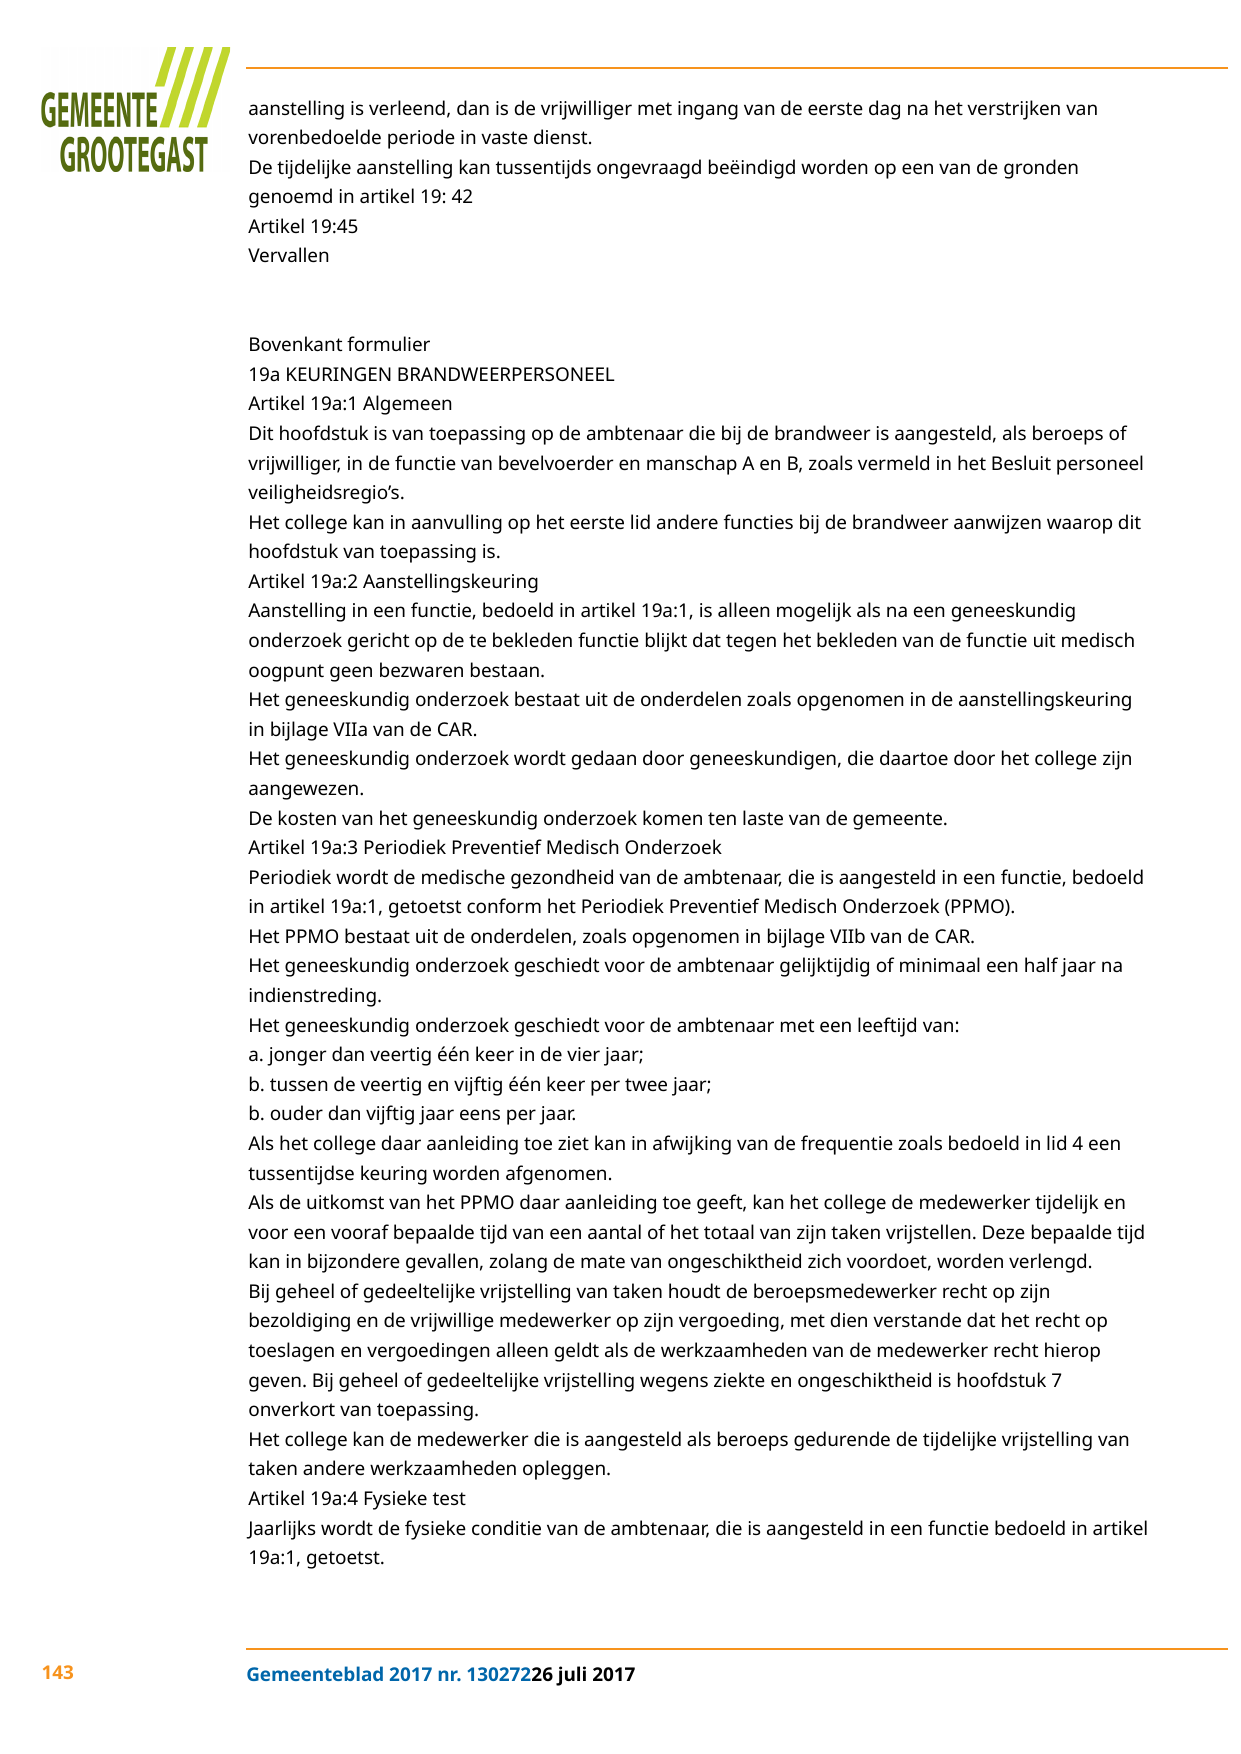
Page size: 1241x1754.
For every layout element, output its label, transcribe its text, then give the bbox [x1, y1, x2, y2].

text Het college kan in aanvulling op het eerste lid andere functies bij de brandweer aanwijzen waarop dit hoofdstuk van toepassing is. [248, 509, 1152, 564]
text Jaarlijks wordt de fysieke conditie van de ambtenaar, die is aangesteld in een functie bedoeld in artikel 19a:1, getoetst. [248, 1515, 1152, 1570]
text Als de uitkomst van het PPMO daar aanleiding toe geeft, kan het college de medewerker tijdelijk en voor een vooraf bepaalde tijd van een aantal of het totaal van zijn taken vrijstellen. Deze bepaalde tijd kan in bijzondere gevallen, zolang de mate van ongeschiktheid zich voordoet, worden verlengd. [248, 1189, 1152, 1274]
text a. jonger dan veertig één keer in de vier jaar; [248, 1041, 1152, 1067]
text Vervallen [248, 243, 1152, 268]
text Periodiek wordt de medische gezondheid van de ambtenaar, die is aangesteld in een functie, bedoeld in artikel 19a:1, getoetst conform het Periodiek Preventief Medisch Onderzoek (PPMO). [248, 864, 1152, 919]
text 19a KEURINGEN BRANDWEERPERSONEEL [248, 361, 1152, 387]
text Aanstelling in een functie, bedoeld in artikel 19a:1, is alleen mogelijk als na een geneeskundig onderzoek gericht op de te bekleden functie blijkt dat tegen het bekleden van de functie uit medisch oogpunt geen bezwaren bestaan. [248, 598, 1152, 683]
text Artikel 19a:2 Aanstellingskeuring [248, 568, 1152, 594]
text Het geneeskundig onderzoek geschiedt voor de ambtenaar met een leeftijd van: [248, 1012, 1152, 1038]
text b. ouder dan vijftig jaar eens per jaar. [248, 1101, 1152, 1126]
text De tijdelijke aanstelling kan tussentijds ongevraagd beëindigd worden op een van de gronden genoemd in artikel 19: 42 [248, 154, 1152, 209]
text aanstelling is verleend, dan is de vrijwilliger met ingang van de eerste dag na het verstrijken van vorenbedoelde periode in vaste dienst. [248, 95, 1152, 150]
text Bovenkant formulier [248, 331, 1152, 357]
text b. tussen de veertig en vijftig één keer per twee jaar; [248, 1071, 1152, 1097]
text Het PPMO bestaat uit de onderdelen, zoals opgenomen in bijlage VIIb van de CAR. [248, 923, 1152, 949]
text Bij geheel of gedeeltelijke vrijstelling van taken houdt de beroepsmedewerker recht op zijn bezoldiging en de vrijwillige medewerker op zijn vergoeding, met dien verstande dat het recht op toeslagen en vergoedingen alleen geldt als de werkzaamheden van de medewerker recht hierop geven. Bij geheel of gedeeltelijke vrijstelling wegens ziekte en ongeschiktheid is hoofdstuk 7 onverkort van toepassing. [248, 1278, 1152, 1422]
text Artikel 19a:3 Periodiek Preventief Medisch Onderzoek [248, 834, 1152, 860]
text Artikel 19:45 [248, 213, 1152, 239]
text De kosten van het geneeskundig onderzoek komen ten laste van de gemeente. [248, 805, 1152, 831]
text Het geneeskundig onderzoek wordt gedaan door geneeskundigen, die daartoe door het college zijn aangewezen. [248, 746, 1152, 801]
text Dit hoofdstuk is van toepassing op de ambtenaar die bij de brandweer is aangesteld, als beroeps of vrijwilliger, in de functie van bevelvoerder en manschap A en B, zoals vermeld in het Besluit personeel veiligheidsregio’s. [248, 420, 1152, 505]
text Artikel 19a:4 Fysieke test [248, 1485, 1152, 1511]
text Het geneeskundig onderzoek bestaat uit de onderdelen zoals opgenomen in de aanstellingskeuring in bijlage VIIa van de CAR. [248, 686, 1152, 742]
picture [41, 47, 231, 172]
text Het geneeskundig onderzoek geschiedt voor de ambtenaar gelijktijdig of minimaal een half jaar na indienstreding. [248, 953, 1152, 1008]
text Als het college daar aanleiding toe ziet kan in afwijking van de frequentie zoals bedoeld in lid 4 een tussentijdse keuring worden afgenomen. [248, 1130, 1152, 1186]
text Artikel 19a:1 Algemeen [248, 391, 1152, 416]
text Het college kan de medewerker die is aangesteld als beroeps gedurende de tijdelijke vrijstelling van taken andere werkzaamheden opleggen. [248, 1426, 1152, 1481]
